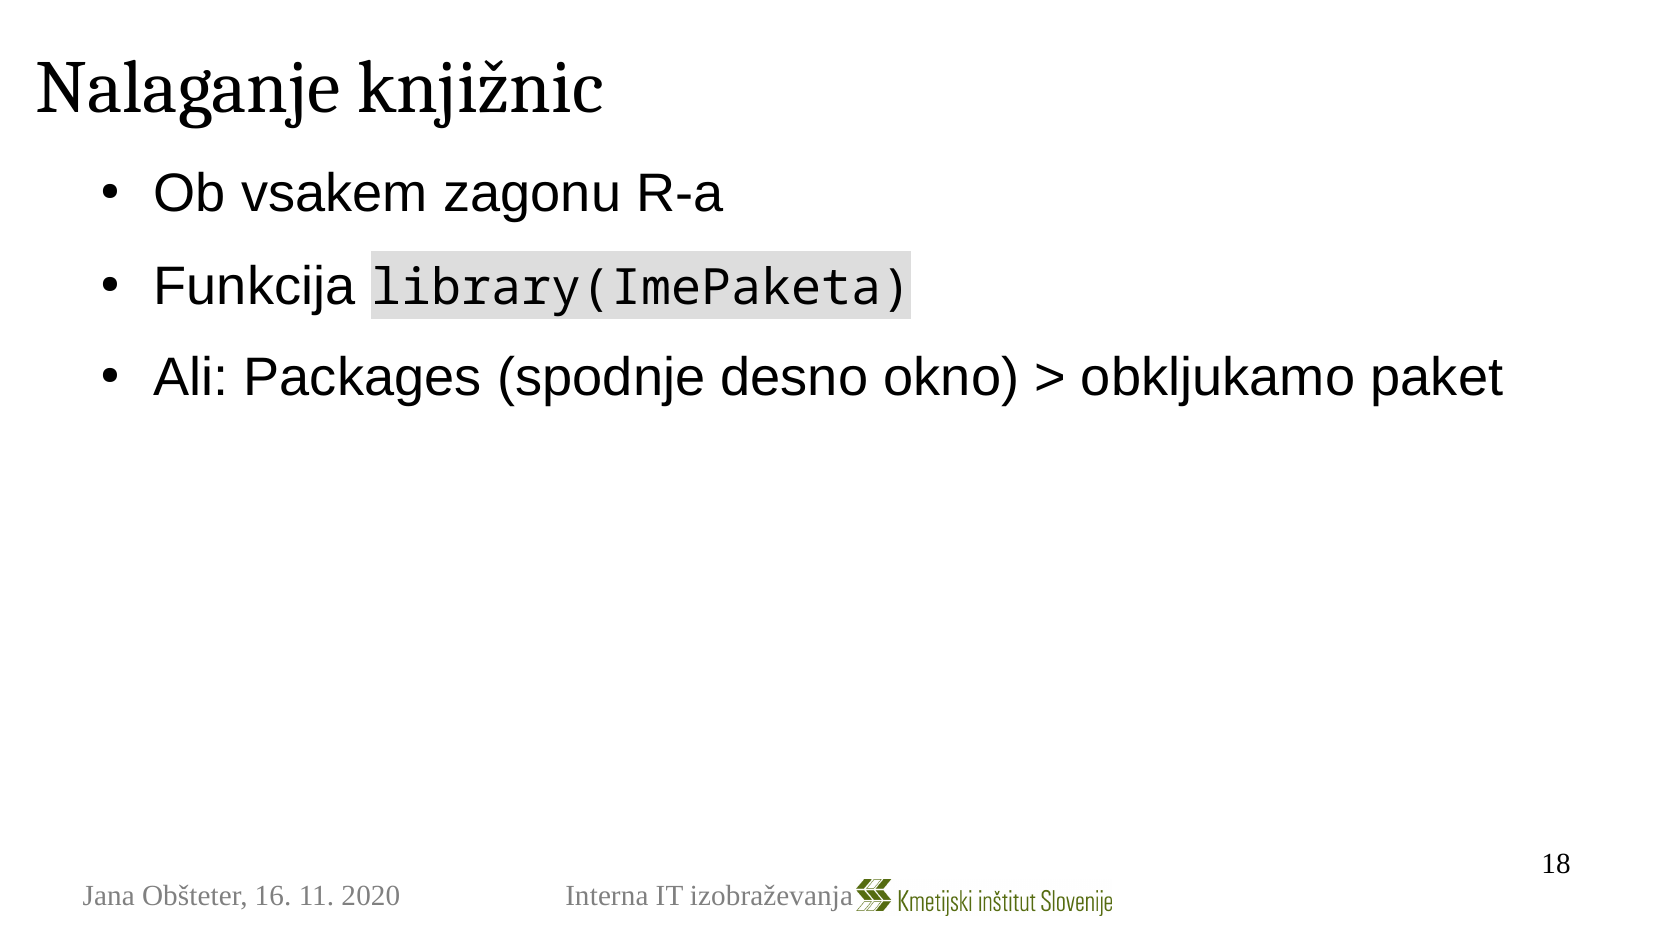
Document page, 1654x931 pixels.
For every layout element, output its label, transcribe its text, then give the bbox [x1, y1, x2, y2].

picture [856, 879, 1112, 916]
title Nalaganje knjižnic [35, 21, 1524, 154]
list Ob vsakem zagonu R-a Funkcija library(ImePaketa) Ali: Packages (spodnje desno okno) > obkljukamo paket [82, 153, 1571, 758]
